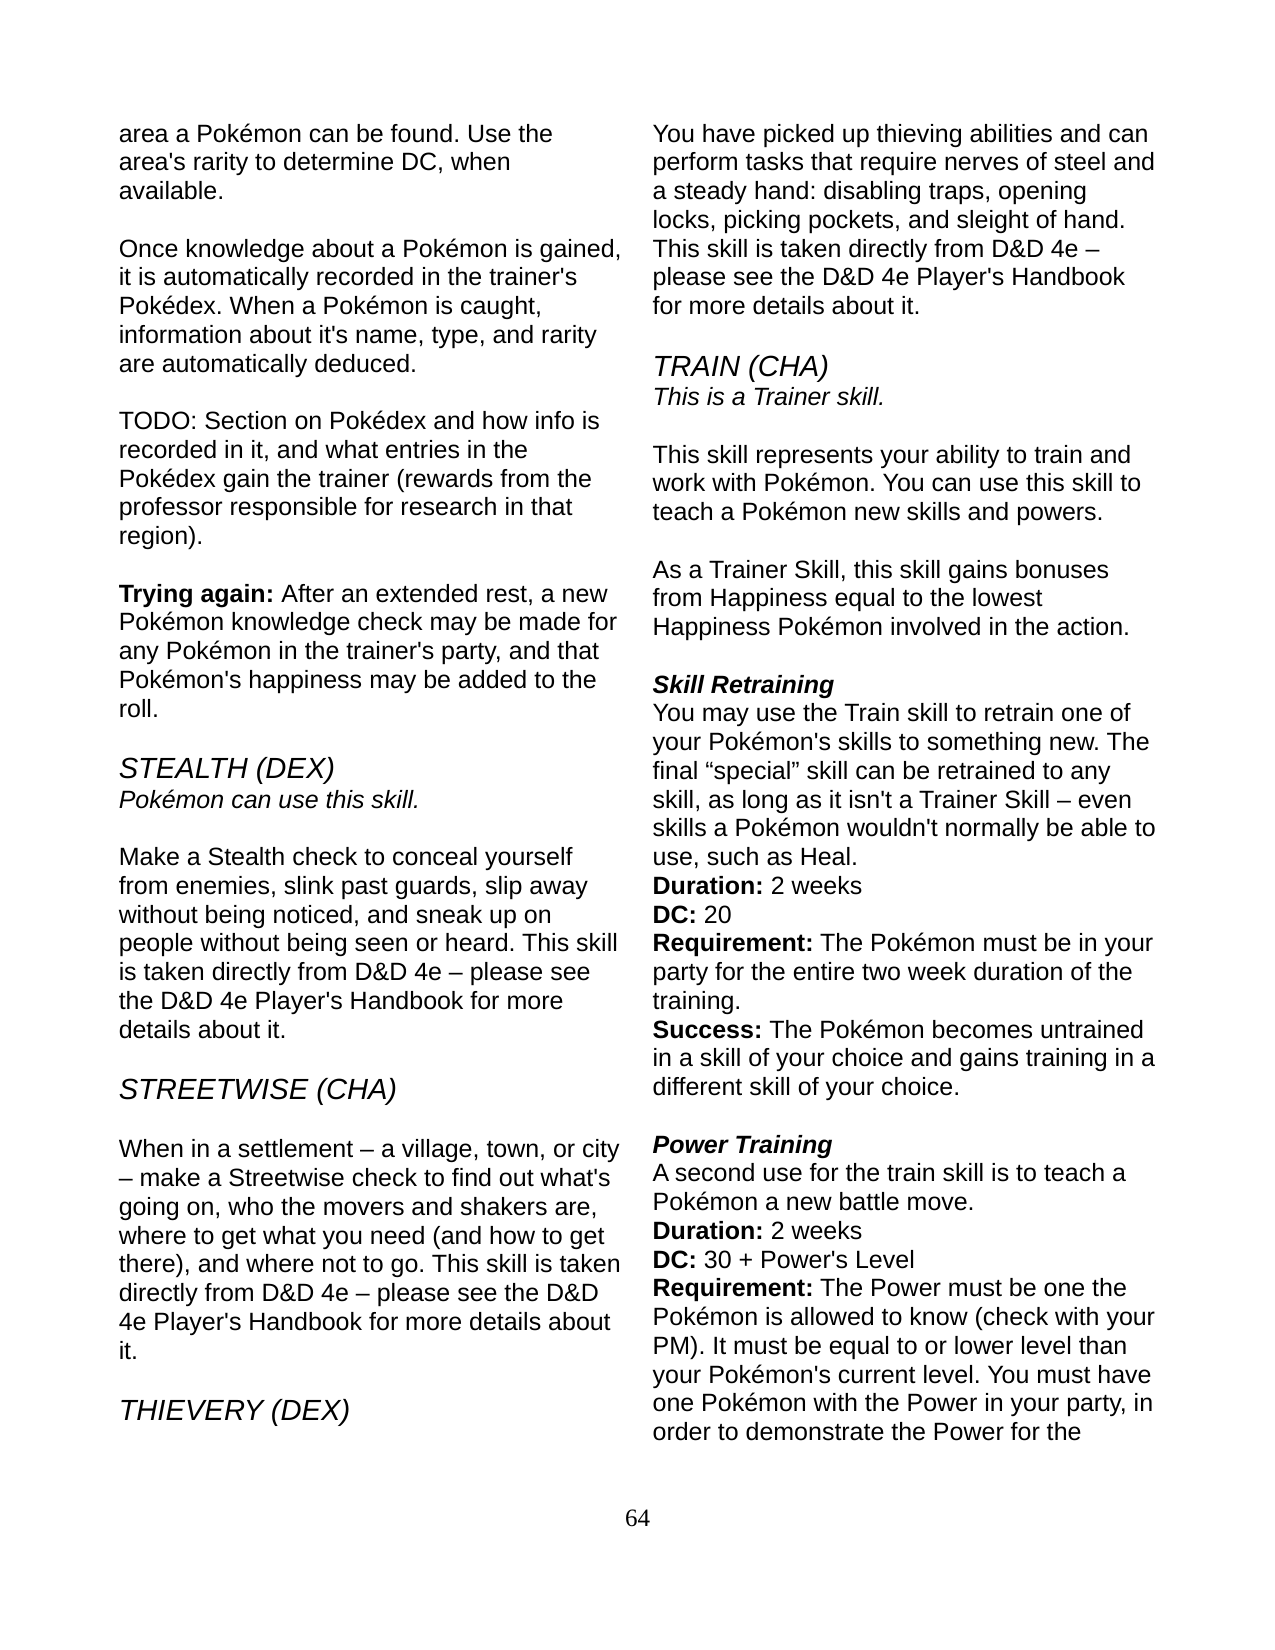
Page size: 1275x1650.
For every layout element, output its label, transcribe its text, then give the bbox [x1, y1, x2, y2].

text This is a Trainer skill. [652, 382, 1156, 411]
subtitle THIEVERY (DEX) [118, 1393, 622, 1427]
text Skill Retraining [652, 669, 1156, 698]
text Requirement: The Power must be one the Pokémon is allowed to know (check with your PM). It must be equal to or lower level than your Pokémon's current level. You must have one Pokémon with the Power in your party, in order to demonstrate the Power for the [652, 1273, 1156, 1446]
text area a Pokémon can be found. Use the area's rarity to determine DC, when available. [118, 118, 622, 205]
text As a Trainer Skill, this skill gains bonuses from Happiness equal to the lowest Happiness Pokémon involved in the action. [652, 554, 1156, 641]
text Once knowledge about a Pokémon is gained, it is automatically recorded in the trainer's Pokédex. When a Pokémon is caught, information about it's name, type, and rarity are automatically deduced. [118, 233, 622, 377]
text A second use for the train skill is to teach a Pokémon a new battle move. [652, 1158, 1156, 1216]
subtitle STREETWISE (CHA) [118, 1072, 622, 1106]
text This skill represents your ability to train and work with Pokémon. You can use this skill to teach a Pokémon new skills and powers. [652, 439, 1156, 526]
subtitle STEALTH (DEX) [118, 751, 622, 784]
text Duration: 2 weeks [652, 1216, 1156, 1244]
text Requirement: The Pokémon must be in your party for the entire two week duration of the training. [652, 928, 1156, 1014]
text TODO: Section on Pokédex and how info is recorded in it, and what entries in the Pokédex gain the trainer (rewards from the professor responsible for research in that region). [118, 406, 622, 550]
text When in a settlement – a village, town, or city – make a Streetwise check to find out what's going on, who the movers and shakers are, where to get what you need (and how to get there), and where not to go. This skill is taken directly from D&D 4e – please see the D&D 4e Player's Handbook for more details about it. [118, 1134, 622, 1364]
subtitle TRAIN (CHA) [652, 348, 1156, 382]
text Make a Stealth check to conceal yourself from enemies, slink past guards, slip away without being noticed, and sneak up on people without being seen or heard. This skill is taken directly from D&D 4e – please see the D&D 4e Player's Handbook for more details about it. [118, 842, 622, 1043]
text DC: 30 + Power's Level [652, 1244, 1156, 1273]
text You have picked up thieving abilities and can perform tasks that require nerves of steel and a steady hand: disabling traps, opening locks, picking pockets, and sleight of hand. This skill is taken directly from D&D 4e – please see the D&D 4e Player's Handbook for more details about it. [652, 118, 1156, 320]
text Power Training [652, 1129, 1156, 1158]
text You may use the Train skill to retrain one of your Pokémon's skills to something new. The final “special” skill can be retrained to any skill, as long as it isn't a Trainer Skill – even skills a Pokémon wouldn't normally be able to use, such as Heal. [652, 698, 1156, 871]
text Success: The Pokémon becomes untrained in a skill of your choice and gains training in a different skill of your choice. [652, 1014, 1156, 1101]
text Trying again: After an extended rest, a new Pokémon knowledge check may be made for any Pokémon in the trainer's party, and that Pokémon's happiness may be added to the roll. [118, 578, 622, 722]
text Duration: 2 weeks [652, 871, 1156, 899]
text Pokémon can use this skill. [118, 784, 622, 813]
text DC: 20 [652, 899, 1156, 928]
